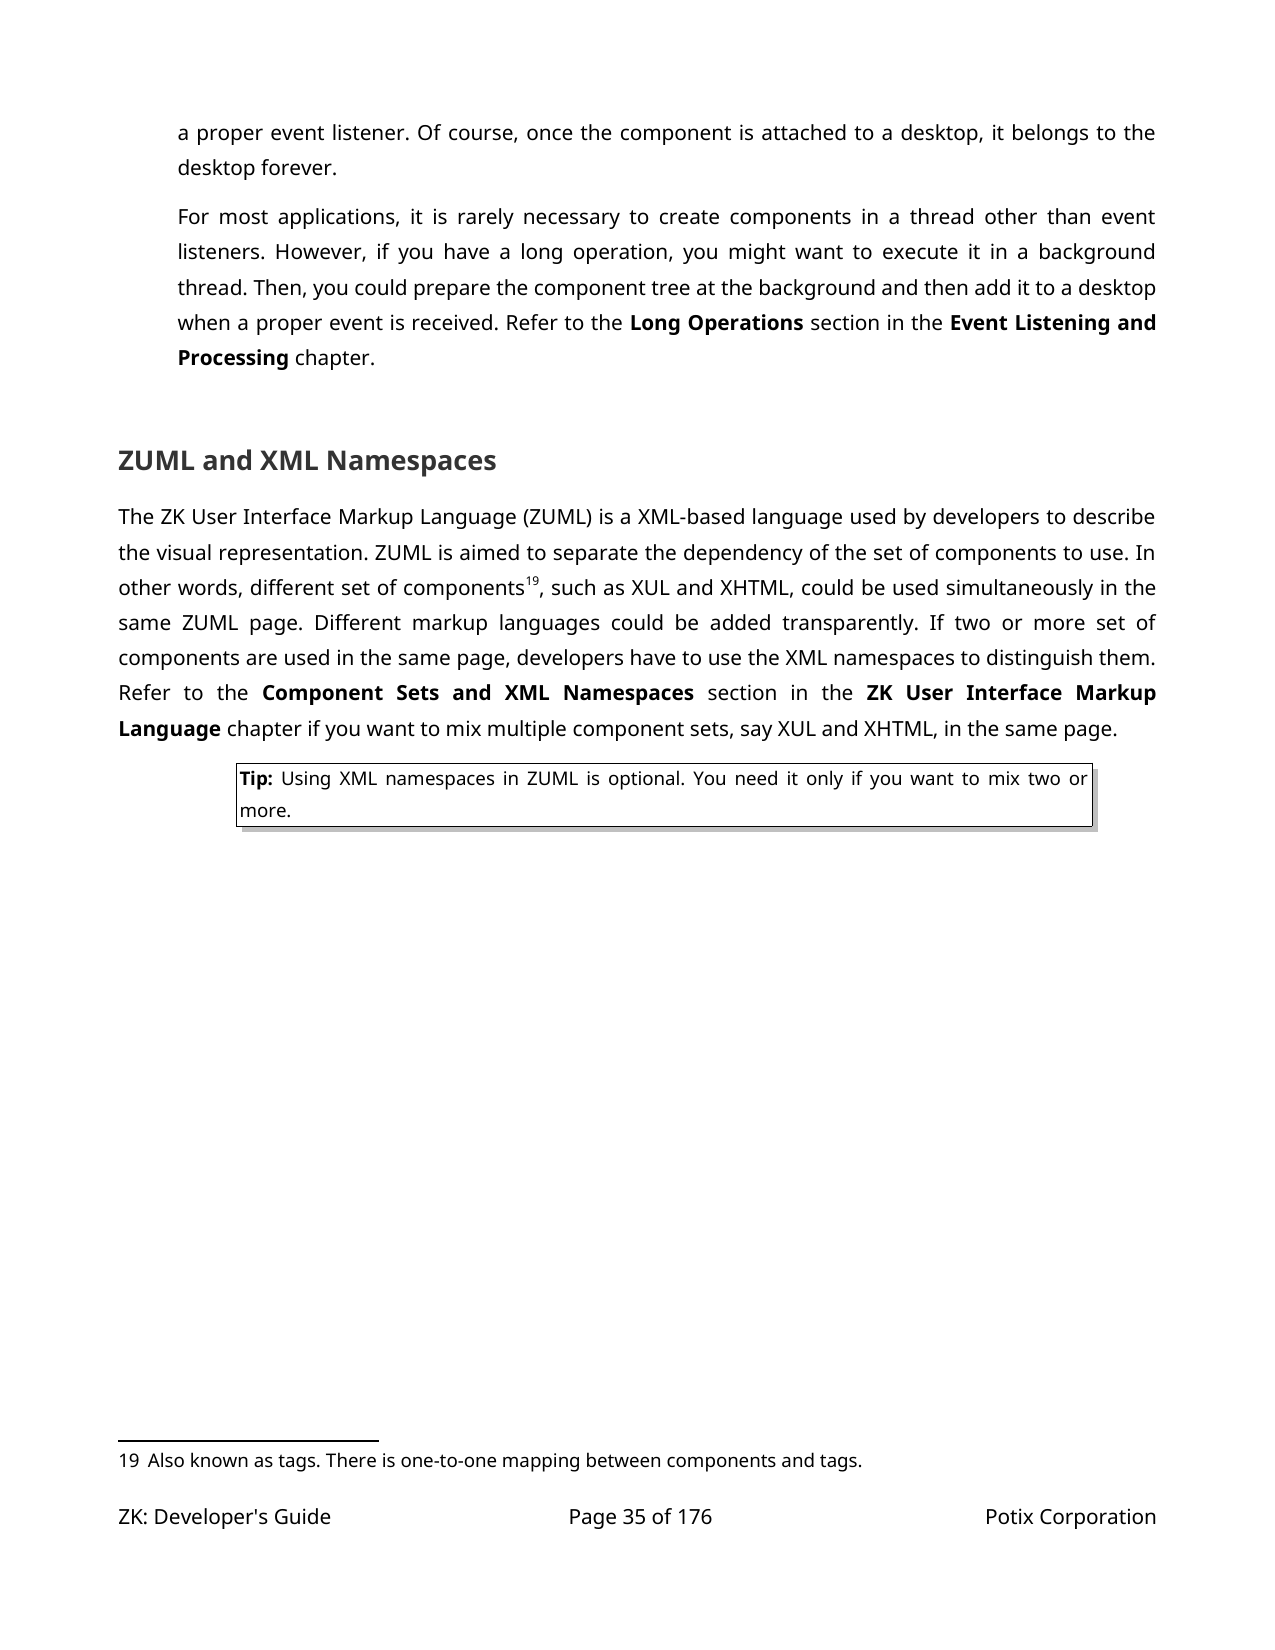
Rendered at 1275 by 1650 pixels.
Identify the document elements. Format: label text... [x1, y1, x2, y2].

text a proper event listener. Of course, once the component is attached to a desktop, it belongs to the desktop forever. [177, 118, 1157, 182]
text For most applications, it is rarely necessary to create components in a thread other than event listeners. However, if you have a long operation, you might want to execute it in a background thread. Then, you could prepare the component tree at the background and then add it to a desktop when a proper event is received. Refer to the Long Operations section in the Event Listening and Processing chapter. [177, 202, 1157, 371]
text Also known as tags. There is one-to-one mapping between components and tags. [118, 1447, 1157, 1473]
text Tip: Using XML namespaces in ZUML is optional. You need it only if you want to mix two or more. [237, 764, 1092, 826]
text The ZK User Interface Markup Language (ZUML) is a XML-based language used by developers to describe the visual representation. ZUML is aimed to separate the dependency of the set of components to use. In other words, different set of components, such as XUL and XHTML, could be used simultaneously in the same ZUML page. Different markup languages could be added transparently. If two or more set of components are used in the same page, developers have to use the XML namespaces to distinguish them. Refer to the Component Sets and XML Namespaces section in the ZK User Interface Markup Language chapter if you want to mix multiple component sets, say XUL and XHTML, in the same page. [118, 502, 1157, 742]
subtitle ZUML and XML Namespaces [118, 442, 1157, 479]
